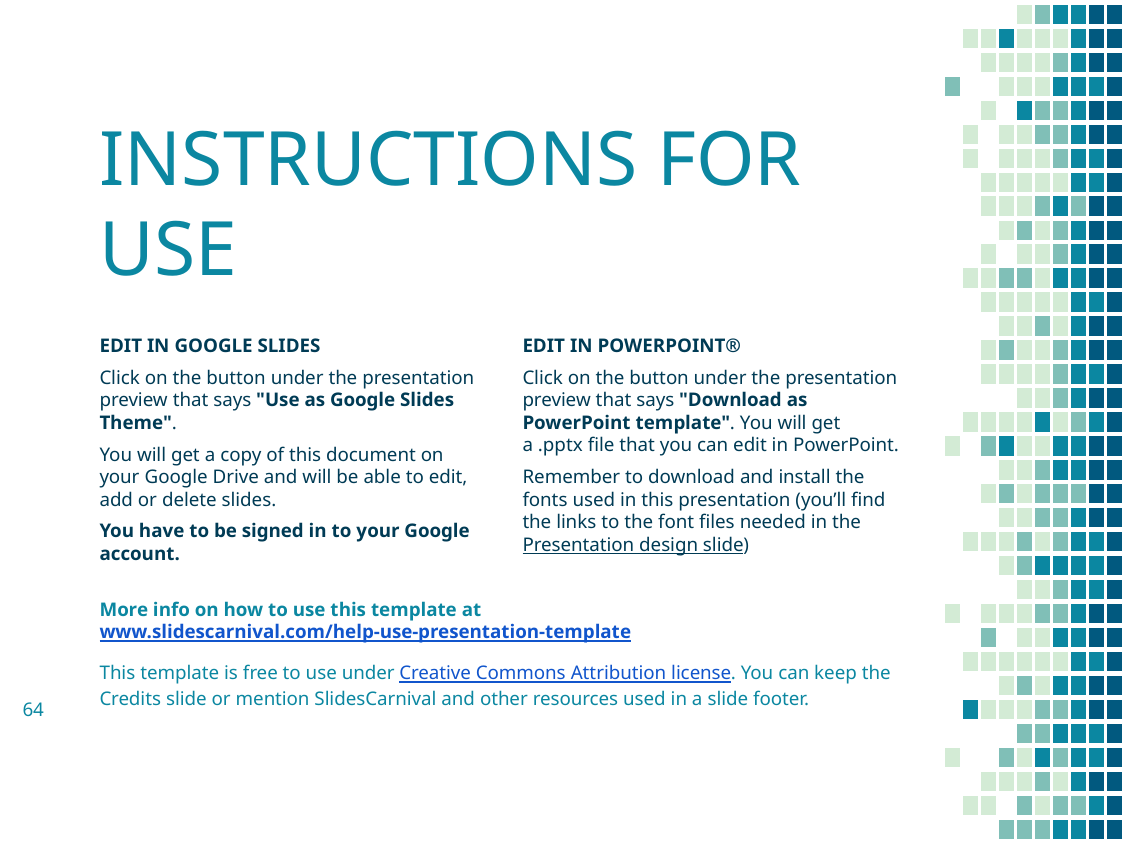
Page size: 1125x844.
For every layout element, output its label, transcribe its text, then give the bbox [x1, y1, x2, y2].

title INSTRUCTIONS FOR USE [88, 196, 921, 302]
list EDIT IN GOOGLE SLIDES Click on the button under the presentation preview that says "Use as Google Slides Theme". You will get a copy of this document on your Google Drive and will be able to edit, add or delete slides. You have to be signed in to your Google account. [88, 322, 488, 586]
list EDIT IN POWERPOINT® Click on the button under the presentation preview that says "Download as PowerPoint template". You will get a .pptx file that you can edit in PowerPoint. Remember to download and install the fonts used in this presentation (you’ll find the links to the font files needed in the Presentation design slide) [511, 322, 911, 586]
slide_number [11, 686, 79, 735]
list More info on how to use this template at www.slidescarnival.com/help-use-presentation-template This template is free to use under Creative Commons Attribution license. You can keep the Credits slide or mention SlidesCarnival and other resources used in a slide footer. [88, 586, 921, 727]
